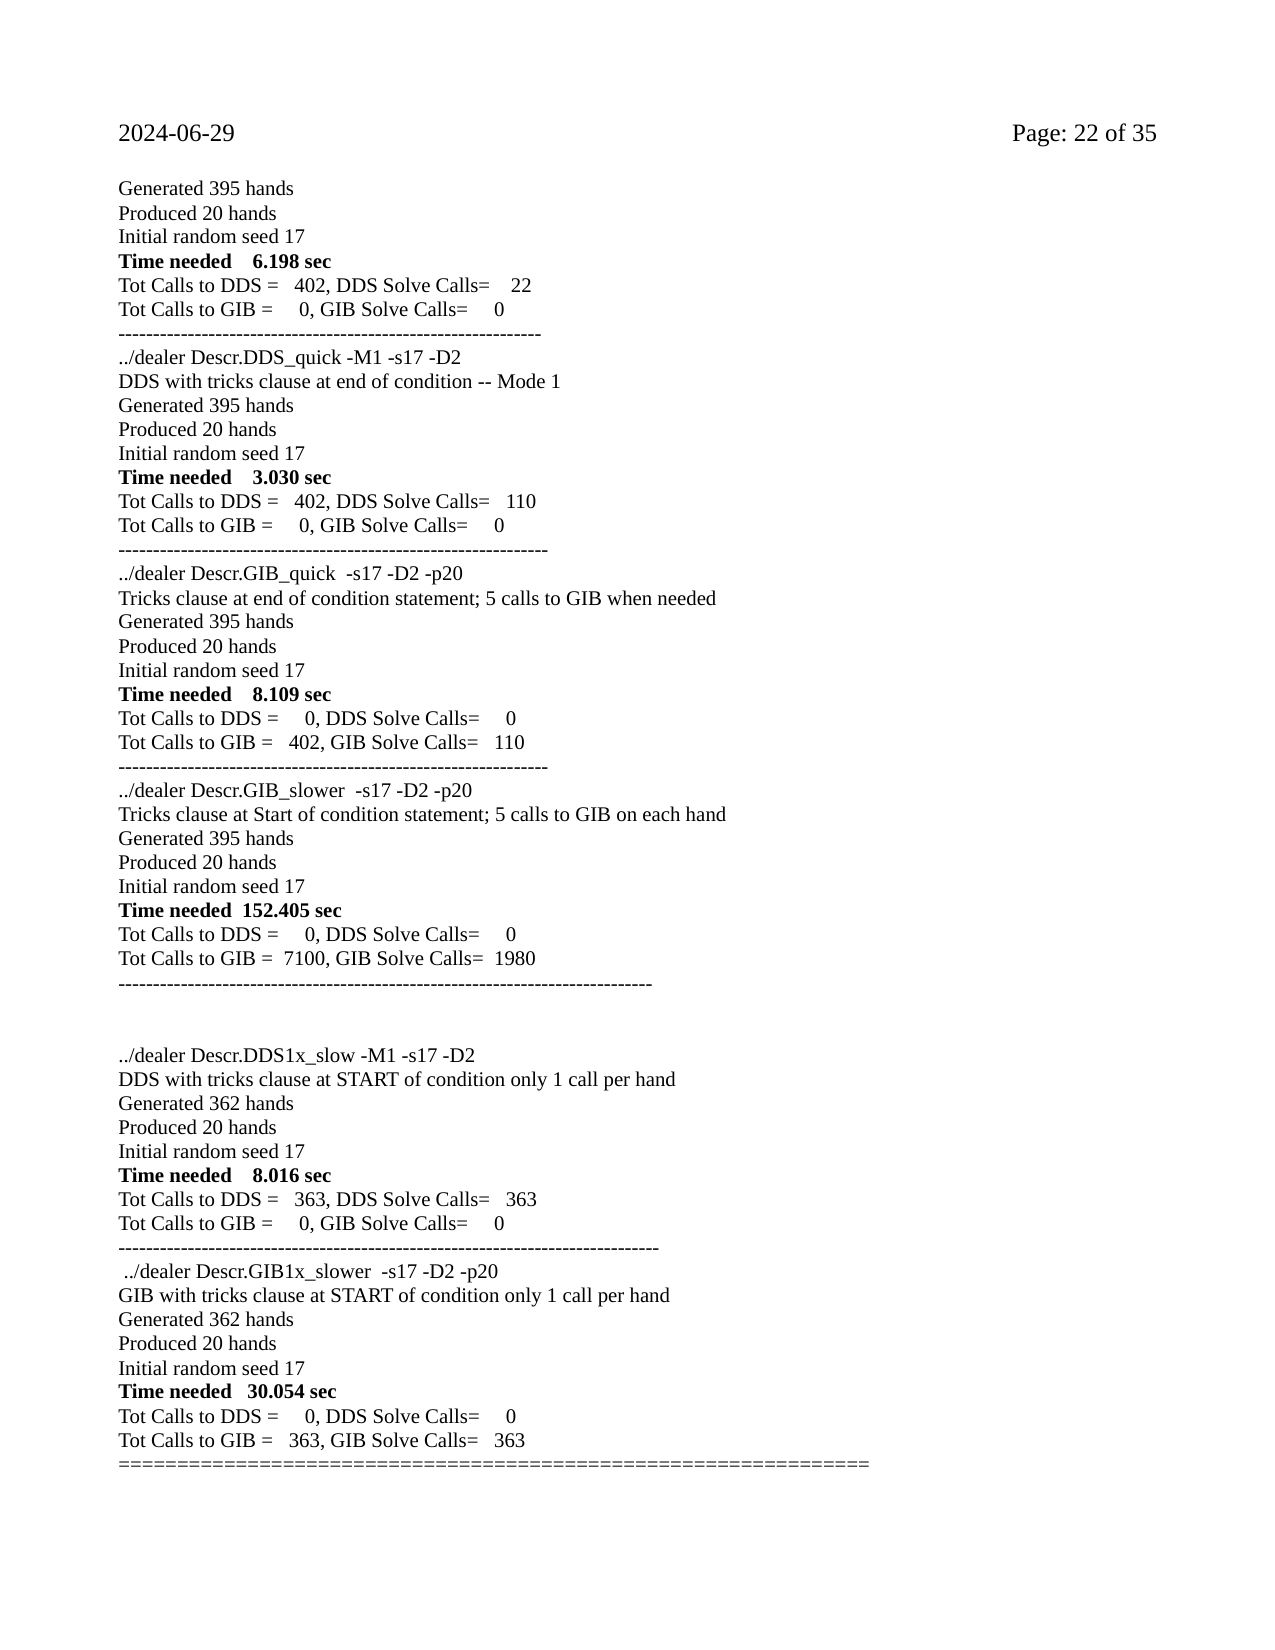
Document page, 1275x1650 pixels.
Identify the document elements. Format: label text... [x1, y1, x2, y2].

text Generated 395 hands [118, 826, 1157, 850]
text GIB with tricks clause at START of condition only 1 call per hand [118, 1283, 1157, 1307]
text Tot Calls to DDS = 0, DDS Solve Calls= 0 [118, 706, 1157, 730]
text Time needed 8.109 sec [118, 682, 1157, 706]
text ../dealer Descr.DDS_quick -M1 -s17 -D2 [118, 345, 1157, 369]
text DDS with tricks clause at end of condition -- Mode 1 [118, 369, 1157, 393]
text Initial random seed 17 [118, 874, 1157, 898]
text DDS with tricks clause at START of condition only 1 call per hand [118, 1067, 1157, 1091]
text Time needed 3.030 sec [118, 465, 1157, 489]
text Time needed 6.198 sec [118, 248, 1157, 273]
text -------------------------------------------------------------- [118, 754, 1157, 778]
text -------------------------------------------------------------- [118, 537, 1157, 561]
text ../dealer Descr.GIB_quick -s17 -D2 -p20 [118, 561, 1157, 585]
text Tot Calls to DDS = 402, DDS Solve Calls= 110 [118, 489, 1157, 513]
text Tot Calls to GIB = 0, GIB Solve Calls= 0 [118, 1211, 1157, 1235]
text Generated 395 hands [118, 176, 1157, 200]
text ../dealer Descr.GIB1x_slower -s17 -D2 -p20 [118, 1259, 1157, 1283]
text Produced 20 hands [118, 1115, 1157, 1139]
text Tricks clause at end of condition statement; 5 calls to GIB when needed [118, 585, 1157, 609]
text Initial random seed 17 [118, 1355, 1157, 1379]
text Tot Calls to GIB = 7100, GIB Solve Calls= 1980 [118, 946, 1157, 970]
text Initial random seed 17 [118, 441, 1157, 465]
text Produced 20 hands [118, 200, 1157, 224]
text Time needed 152.405 sec [118, 898, 1157, 922]
text Tot Calls to DDS = 0, DDS Solve Calls= 0 [118, 922, 1157, 946]
text ../dealer Descr.DDS1x_slow -M1 -s17 -D2 [118, 1043, 1157, 1067]
text Time needed 8.016 sec [118, 1163, 1157, 1187]
text Tot Calls to GIB = 0, GIB Solve Calls= 0 [118, 513, 1157, 537]
text ----------------------------------------------------------------------------- [118, 970, 1157, 994]
text Produced 20 hands [118, 417, 1157, 441]
text Initial random seed 17 [118, 1139, 1157, 1163]
text ------------------------------------------------------------- [118, 321, 1157, 345]
text Produced 20 hands [118, 1331, 1157, 1355]
text Generated 395 hands [118, 393, 1157, 417]
text Initial random seed 17 [118, 224, 1157, 248]
text Generated 362 hands [118, 1091, 1157, 1115]
text Initial random seed 17 [118, 658, 1157, 682]
text Tricks clause at Start of condition statement; 5 calls to GIB on each hand [118, 802, 1157, 826]
text ================================================================ [118, 1452, 1157, 1476]
text ../dealer Descr.GIB_slower -s17 -D2 -p20 [118, 778, 1157, 802]
text Tot Calls to DDS = 0, DDS Solve Calls= 0 [118, 1403, 1157, 1428]
text Tot Calls to DDS = 402, DDS Solve Calls= 22 [118, 273, 1157, 297]
text Generated 395 hands [118, 609, 1157, 633]
text Produced 20 hands [118, 633, 1157, 658]
text Tot Calls to DDS = 363, DDS Solve Calls= 363 [118, 1187, 1157, 1211]
text Generated 362 hands [118, 1307, 1157, 1331]
text Tot Calls to GIB = 0, GIB Solve Calls= 0 [118, 297, 1157, 321]
text ------------------------------------------------------------------------------ [118, 1235, 1157, 1259]
text Tot Calls to GIB = 363, GIB Solve Calls= 363 [118, 1428, 1157, 1452]
text Tot Calls to GIB = 402, GIB Solve Calls= 110 [118, 730, 1157, 754]
text Time needed 30.054 sec [118, 1379, 1157, 1403]
text Produced 20 hands [118, 850, 1157, 874]
